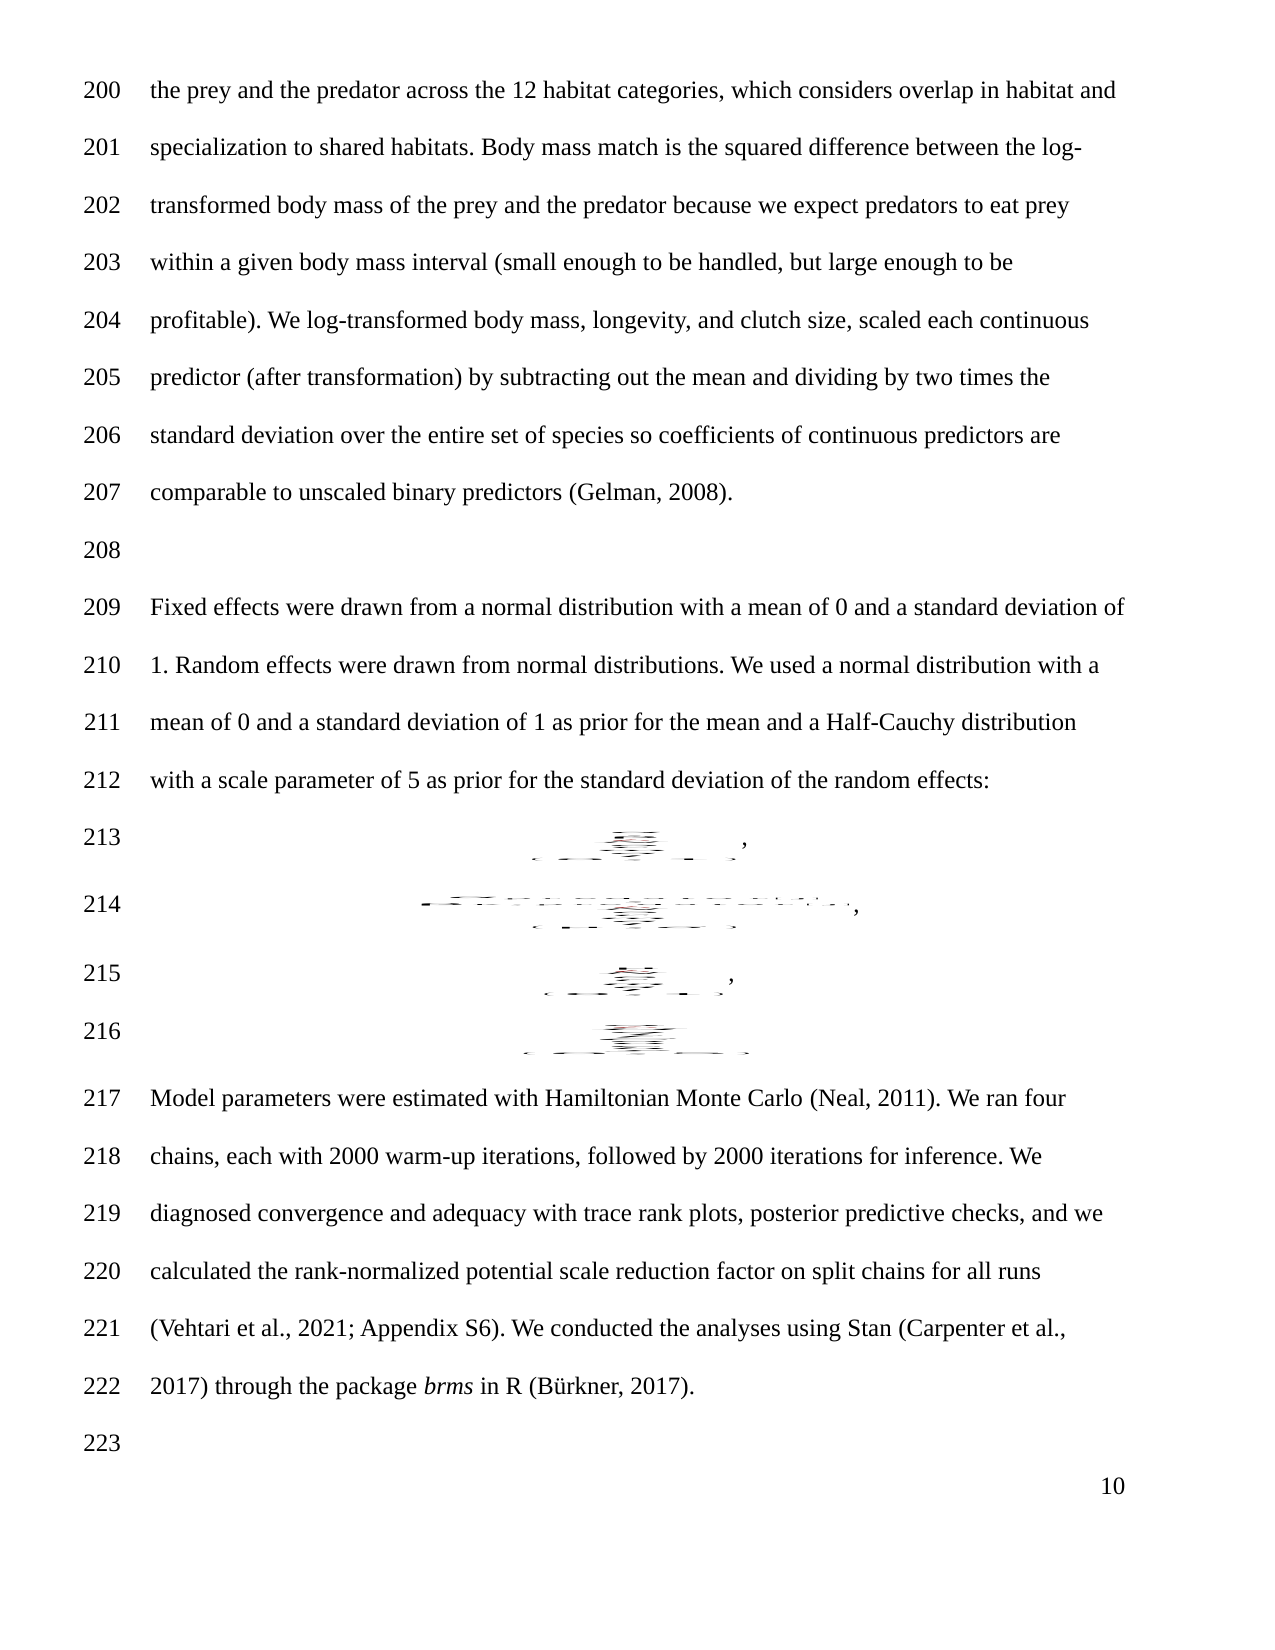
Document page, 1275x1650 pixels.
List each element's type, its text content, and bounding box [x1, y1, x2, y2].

text , [150, 822, 1125, 861]
text Fixed effects were drawn from a normal distribution with a mean of 0 and a standard deviation of 1. Random effects were drawn from normal distributions. We used a normal distribution with a mean of 0 and a standard deviation of 1 as prior for the mean and a Half-Cauchy distribution with a scale parameter of 5 as prior for the standard deviation of the random effects: [150, 592, 1125, 794]
text the prey and the predator across the 12 habitat categories, which considers overlap in habitat and specialization to shared habitats. Body mass match is the squared difference between the log-transformed body mass of the prey and the predator because we expect predators to eat prey within a given body mass interval (small enough to be handled, but large enough to be profitable). We log-transformed body mass, longevity, and clutch size, scaled each continuous predictor (after transformation) by subtracting out the mean and dividing by two times the standard deviation over the entire set of species so coefficients of continuous predictors are comparable to unscaled binary predictors (Gelman, 2008). [150, 75, 1125, 506]
text , [150, 889, 1125, 929]
text Model parameters were estimated with Hamiltonian Monte Carlo (Neal, 2011). We ran four chains, each with 2000 warm-up iterations, followed by 2000 iterations for inference. We diagnosed convergence and adequacy with trace rank plots, posterior predictive checks, and we calculated the rank-normalized potential scale reduction factor on split chains for all runs (Vehtari et al., 2021; Appendix S6). We conducted the analyses using Stan (Carpenter et al., 2017) through the package brms in R (Bürkner, 2017). [150, 1083, 1125, 1400]
text , [150, 958, 1125, 996]
